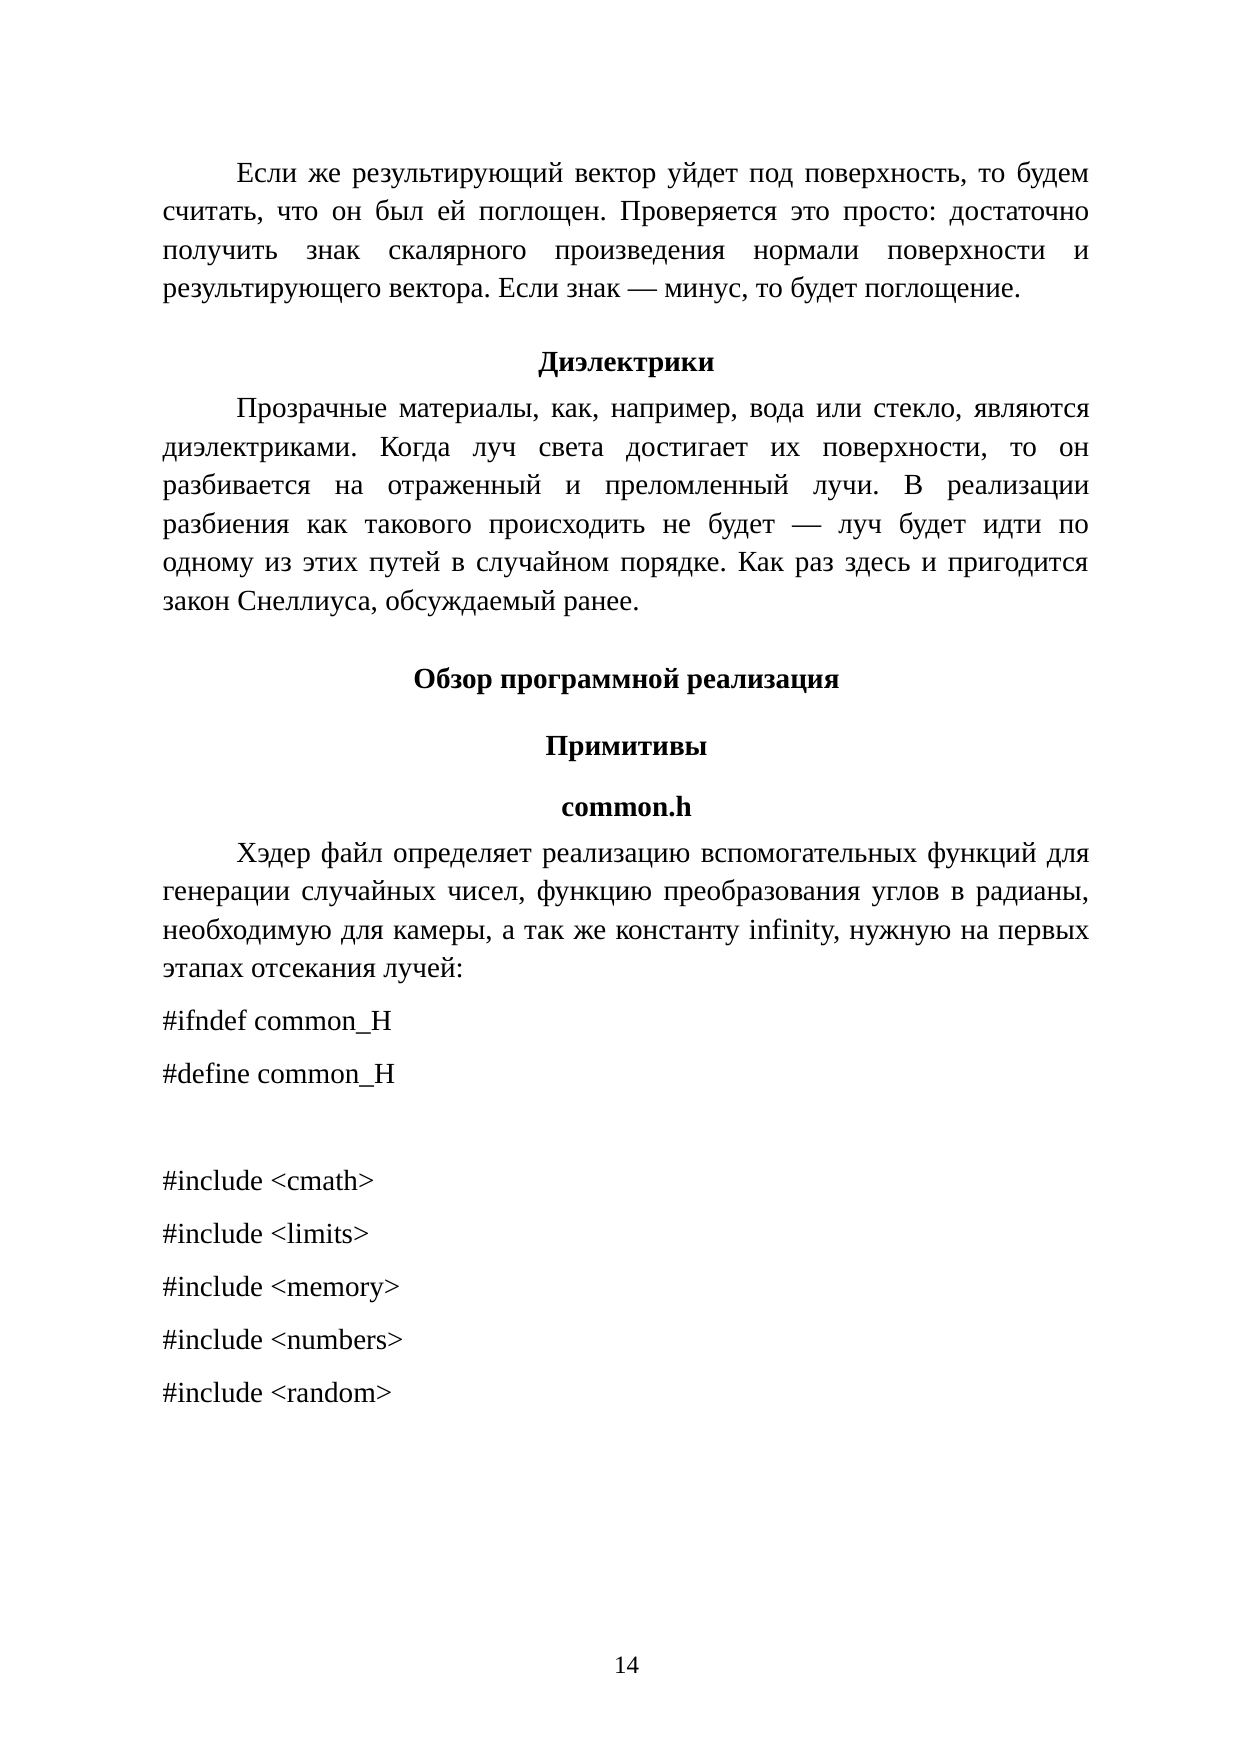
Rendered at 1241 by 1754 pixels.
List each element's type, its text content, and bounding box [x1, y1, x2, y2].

text Если же результирующий вектор уйдет под поверхность, то будем считать, что он был ей поглощен. Проверяется это просто: достаточно получить знак скалярного произведения нормали поверхности и результирующего вектора. Если знак — минус, то будет поглощение. [162, 155, 1090, 304]
subtitle Примитивы [162, 728, 1090, 762]
text #ifndef common_H [162, 1003, 1090, 1037]
subtitle Обзор программной реализация [162, 661, 1090, 695]
text #include <limits> [162, 1216, 1090, 1249]
text #include <cmath> [162, 1163, 1090, 1196]
text Прозрачные материалы, как, например, вода или стекло, являются диэлектриками. Когда луч света достигает их поверхности, то он разбивается на отраженный и преломленный лучи. В реализации разбиения как такового происходить не будет — луч будет идти по одному из этих путей в случайном порядке. Как раз здесь и пригодится закон Снеллиуса, обсуждаемый ранее. [162, 390, 1090, 617]
text #include <random> [162, 1375, 1090, 1409]
text #include <numbers> [162, 1322, 1090, 1356]
text Хэдер файл определяет реализацию вспомогательных функций для генерации случайных чисел, функцию преобразования углов в радианы, необходимую для камеры, а так же константу infinity, нужную на первых этапах отсекания лучей: [162, 835, 1090, 984]
subtitle common.h [162, 789, 1090, 822]
text #include <memory> [162, 1269, 1090, 1303]
subtitle Диэлектрики [162, 344, 1090, 378]
text #define common_H [162, 1057, 1090, 1090]
